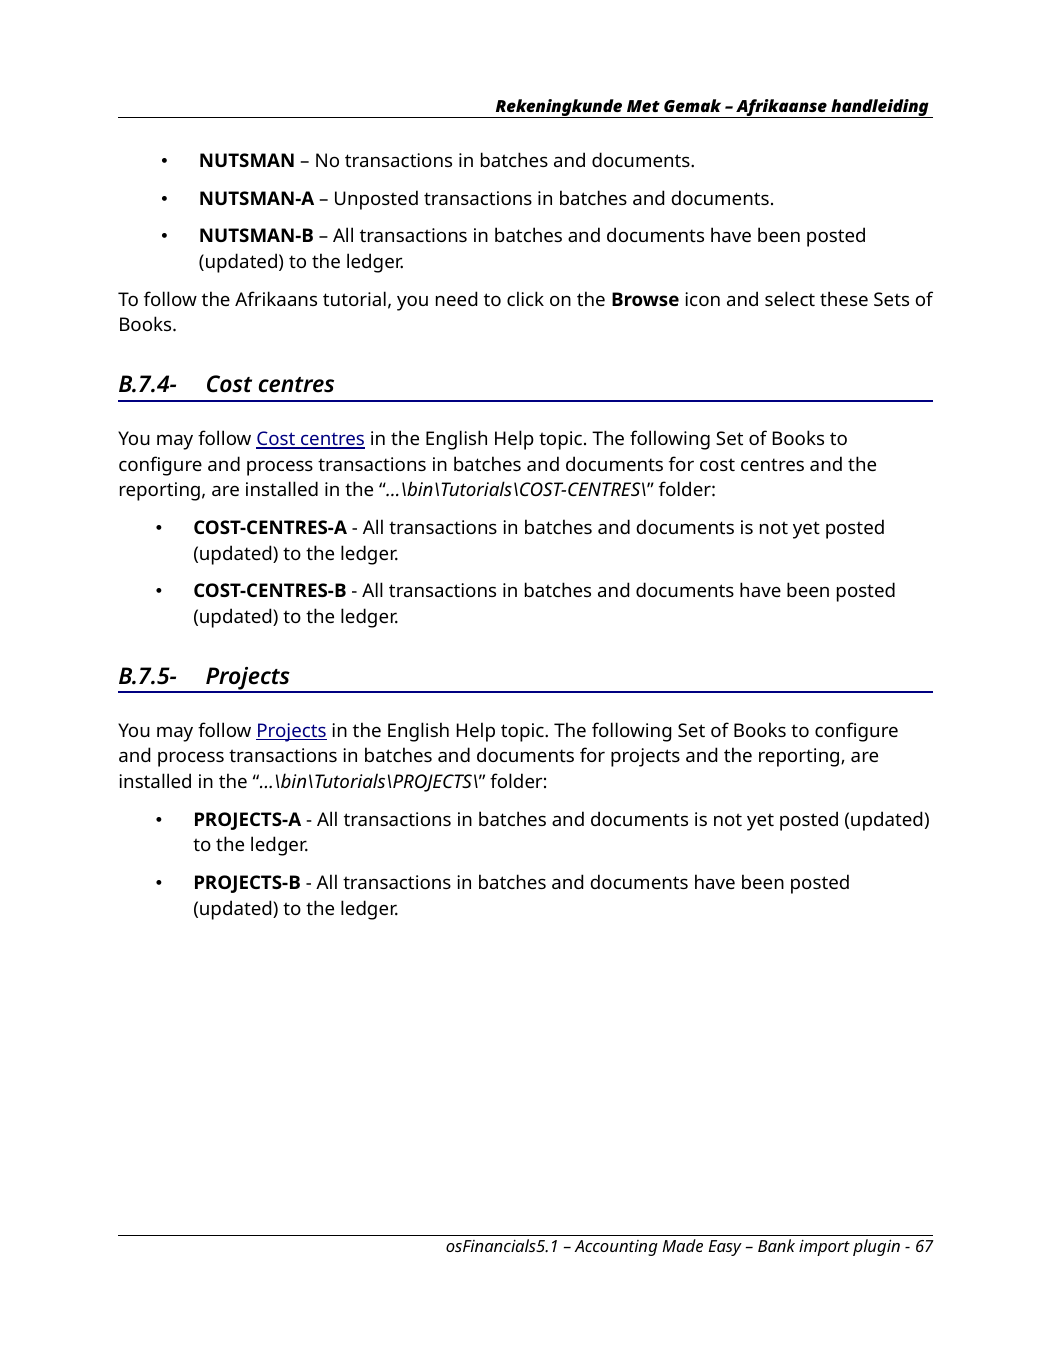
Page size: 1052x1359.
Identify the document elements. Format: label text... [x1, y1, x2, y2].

list PROJECTS-B - All transactions in batches and documents have been posted (updated) to the ledger. [156, 869, 933, 921]
subtitle Cost centres [118, 368, 933, 400]
text You may follow Projects in the English Help topic. The following Set of Books to configure and process transactions in batches and documents for projects and the reporting, are installed in the “…\bin\Tutorials\PROJECTS\” folder: [118, 717, 933, 794]
text You may follow Cost centres in the English Help topic. The following Set of Books to configure and process transactions in batches and documents for cost centres and the reporting, are installed in the “…\bin\Tutorials\COST-CENTRES\” folder: [118, 425, 933, 502]
subtitle Projects [118, 660, 933, 691]
list NUTSMAN-A – Unposted transactions in batches and documents. [161, 185, 933, 210]
text To follow the Afrikaans tutorial, you need to click on the Browse icon and select these Sets of Books. [118, 286, 933, 337]
list NUTSMAN – No transactions in batches and documents. [161, 147, 933, 172]
list COST-CENTRES-A - All transactions in batches and documents is not yet posted (updated) to the ledger. [156, 514, 933, 565]
list NUTSMAN-B – All transactions in batches and documents have been posted (updated) to the ledger. [161, 223, 933, 274]
list COST-CENTRES-B - All transactions in batches and documents have been posted (updated) to the ledger. [156, 578, 933, 629]
list PROJECTS-A - All transactions in batches and documents is not yet posted (updated) to the ledger. [156, 806, 933, 857]
